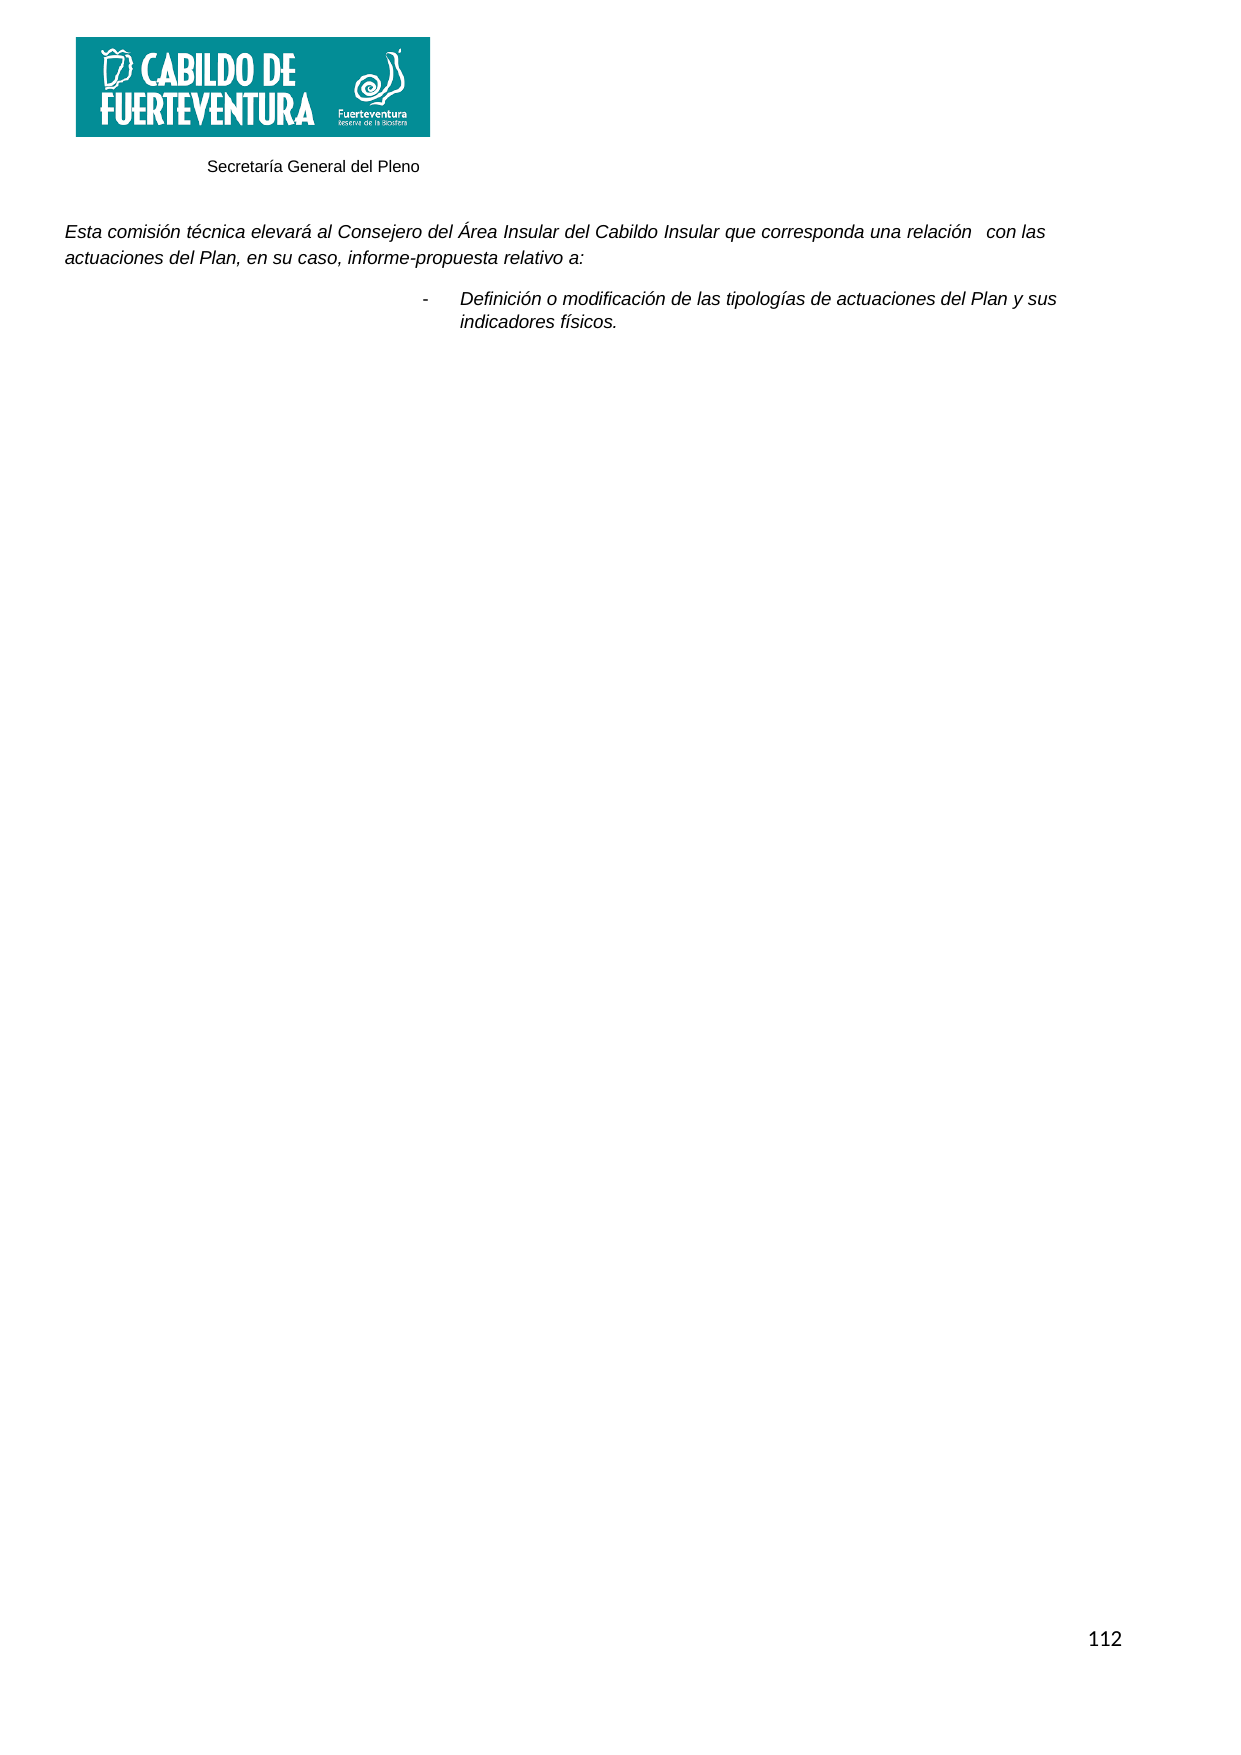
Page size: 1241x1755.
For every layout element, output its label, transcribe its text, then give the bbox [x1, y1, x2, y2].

text Esta comisión técnica elevará al Consejero del Área Insular del Cabildo Insular que corresponda una relación con las actuaciones del Plan, en su caso, informe-propuesta relativo a: [64, 221, 1123, 268]
list Definición o modificación de las tipologías de actuaciones del Plan y sus indicadores físicos. [422, 285, 1134, 332]
